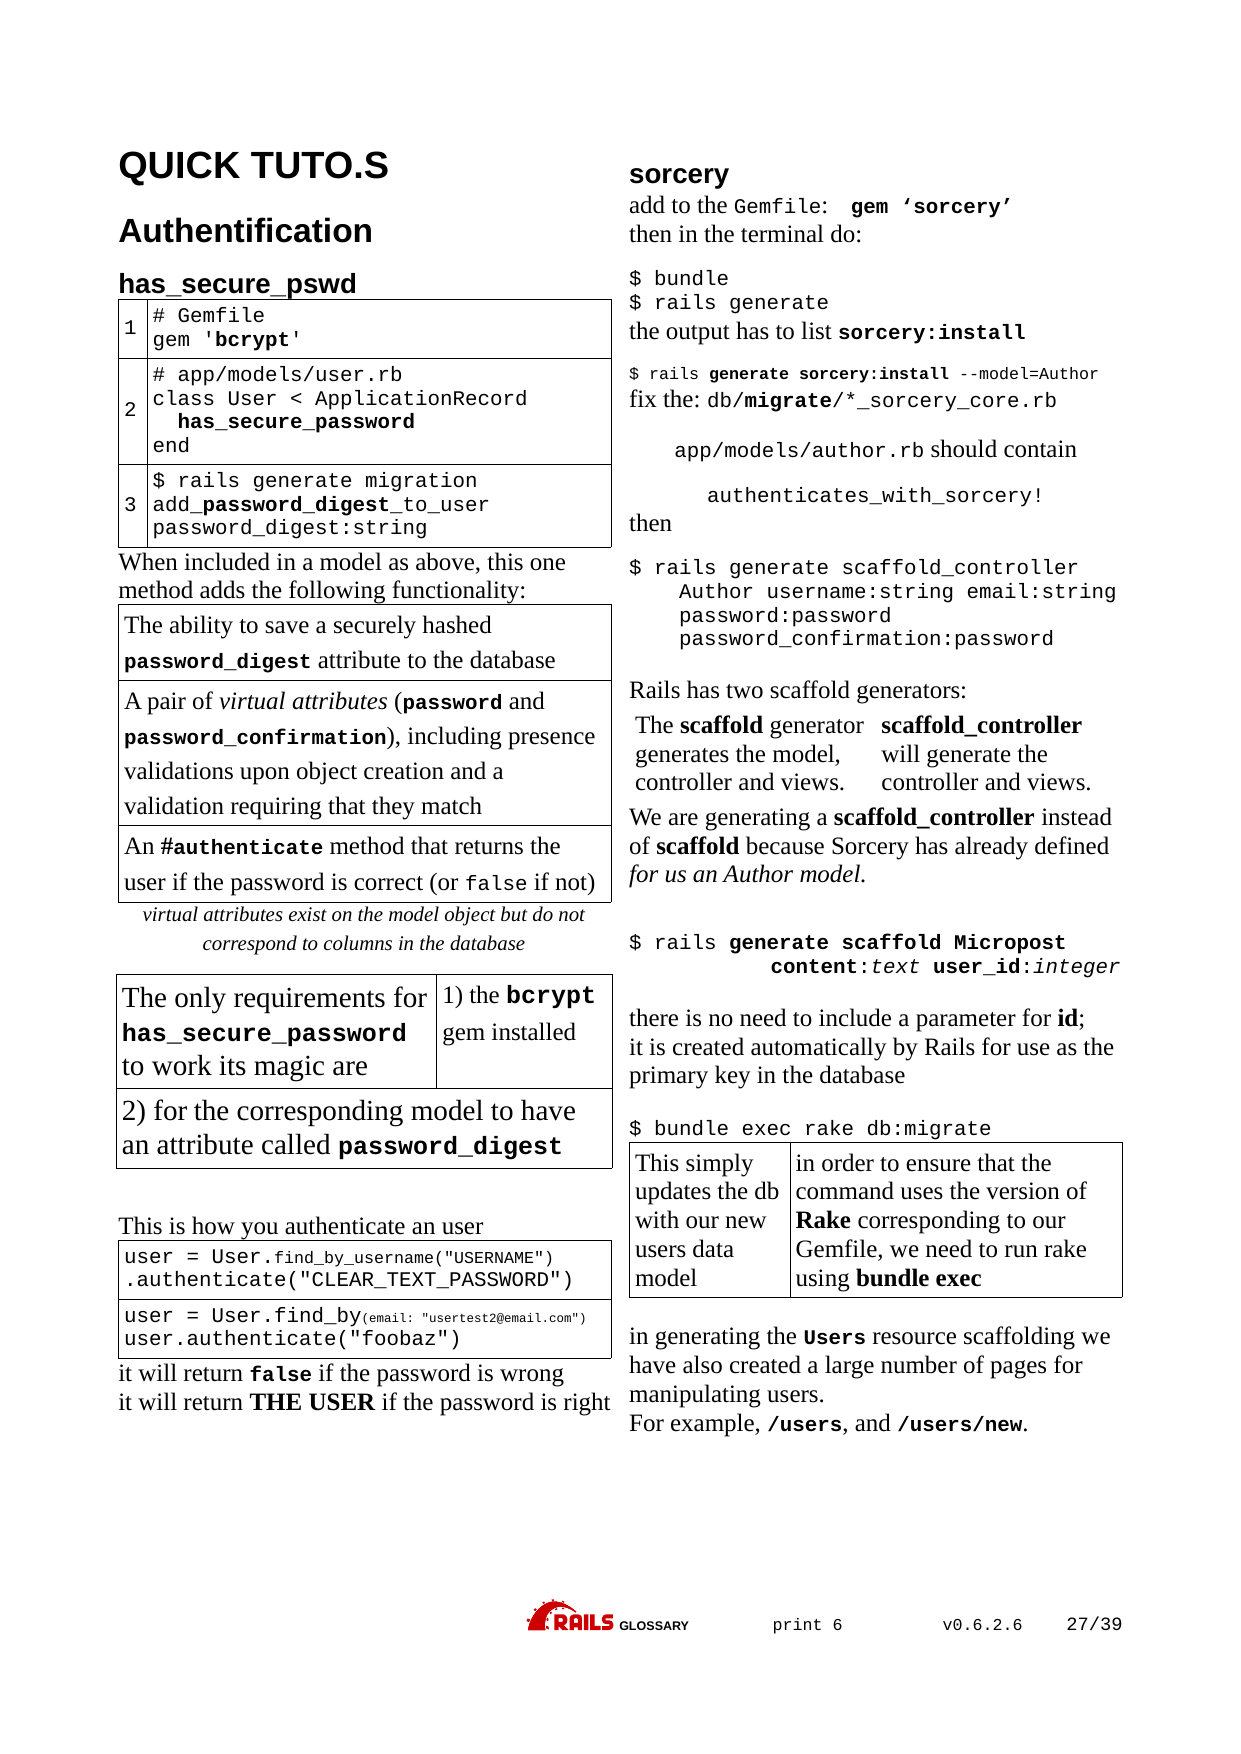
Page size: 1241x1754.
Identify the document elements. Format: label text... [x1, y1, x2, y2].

text add to the Gemfile: gem ‘sorcery’ [629, 190, 1122, 219]
table_header This simply updates the db with our new users data model [630, 1143, 790, 1297]
table_cell A pair of virtual attributes (password and password_confirmation), including presence validations upon object creation and a validation requiring that they match [119, 681, 611, 825]
text in generating the Users resource scaffolding we have also created a large number of pages for manipulating users. [629, 1321, 1122, 1408]
text authenticates_with_sorcery! [629, 484, 1122, 508]
text then [629, 508, 1122, 537]
table_cell An #authenticate method that returns the user if the password is correct (or false if not) [119, 826, 611, 902]
table_cell user = User.find_by(email: "usertest2@email.com") user.authenticate("foobaz") [119, 1300, 611, 1358]
text $ rails generate scaffold_controller [629, 557, 1122, 581]
text password:password [629, 604, 1122, 628]
text $ bundle exec rake db:migrate [629, 1118, 1122, 1142]
text This is how you authenticate an user [118, 1211, 611, 1240]
table_header 1) the bcrypt gem installed [437, 975, 612, 1088]
subtitle QUICK TUTO.S [118, 143, 611, 187]
text virtual attributes exist on the model object but do not correspond to columns in the database [118, 903, 611, 955]
text For example, /users, and /users/new. [629, 1408, 1122, 1437]
text primary key in the database [629, 1061, 1122, 1089]
text it will return THE USER if the password is right [118, 1387, 611, 1416]
table_header 1 [119, 300, 147, 358]
text fix the: db/migrate/*_sorcery_core.rb [629, 384, 1122, 414]
table_header The ability to save a securely hashed password_digest attribute to the database [119, 605, 611, 680]
table_header scaffold_controller will generate the controller and views. [875, 704, 1122, 802]
table_cell 2) for the corresponding model to have an attribute called password_digest [117, 1089, 612, 1168]
table_cell 2 [119, 359, 147, 464]
text password_confirmation:password [629, 628, 1122, 652]
text it is created automatically by Rails for use as the [629, 1032, 1122, 1061]
text $ rails generate sorcery:install --model=Author [629, 366, 1122, 384]
table_cell # app/models/user.rb class User < ApplicationRecord has_secure_password end [148, 359, 611, 464]
text for us an Author model. [629, 859, 1122, 888]
text then in the terminal do: [629, 219, 1122, 248]
text We are generating a scaffold_controller instead of scaffold because Sorcery has already defined [629, 802, 1122, 859]
text content:text user_id:integer [629, 956, 1122, 979]
text Rails has two scaffold generators: [629, 676, 1122, 704]
subtitle has_secure_pswd [118, 267, 611, 299]
text $ bundle [629, 268, 1122, 292]
table_header # Gemfile gem 'bcrypt' [148, 300, 611, 358]
table_cell $ rails generate migration add_password_digest_to_user password_digest:string [148, 465, 611, 547]
table_header The only requirements for has_secure_password to work its magic are [117, 975, 436, 1088]
text When included in a model as above, this one method adds the following functionality: [118, 548, 611, 604]
table_header The scaffold generator generates the model, controller and views. [629, 704, 875, 802]
text there is no need to include a parameter for id; [629, 1003, 1122, 1032]
text Author username:string email:string [629, 581, 1122, 604]
table_header in order to ensure that the command uses the version of Rake corresponding to our Gemfile, we need to run rake using bundle exec [791, 1143, 1122, 1297]
text the output has to list sorcery:install [629, 316, 1122, 345]
table_cell 3 [119, 465, 147, 547]
text app/models/author.rb should contain [629, 434, 1122, 464]
text it will return false if the password is wrong [118, 1359, 611, 1387]
table_header user = User.find_by_username("USERNAME") .authenticate("CLEAR_TEXT_PASSWORD") [119, 1241, 611, 1299]
text $ rails generate scaffold Micropost [629, 932, 1122, 956]
text $ rails generate [629, 292, 1122, 316]
subtitle Authentification [118, 211, 611, 250]
subtitle sorcery [629, 158, 1122, 190]
